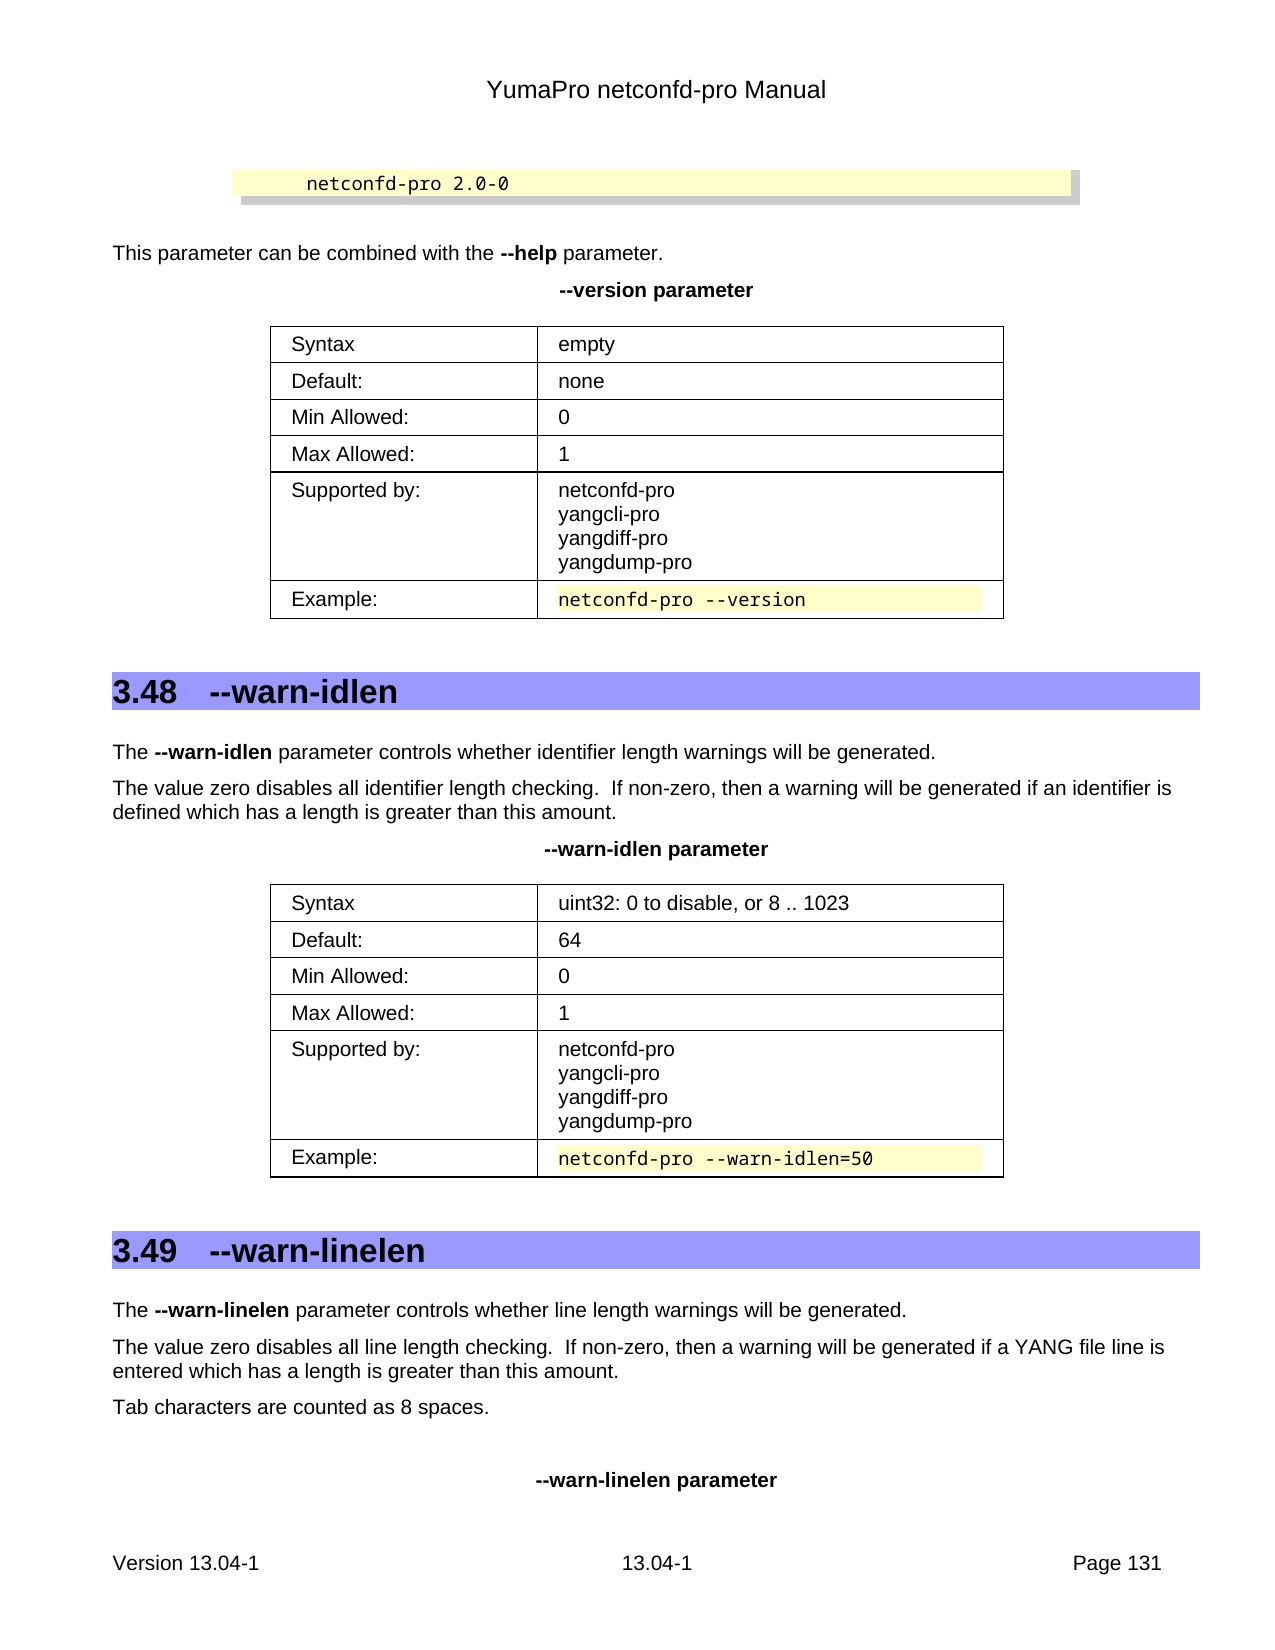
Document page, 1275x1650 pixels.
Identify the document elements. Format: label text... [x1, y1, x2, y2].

table_cell Supported by: [271, 1031, 537, 1138]
table_cell Example: [271, 1140, 537, 1176]
table_cell none [538, 363, 1003, 398]
table_cell Default: [271, 922, 537, 957]
table_header Syntax [271, 885, 537, 921]
table_header uint32: 0 to disable, or 8 .. 1023 [538, 885, 1003, 921]
table_header Syntax [271, 327, 537, 362]
table_cell netconfd-pro --version [538, 581, 1003, 618]
table_cell Default: [271, 363, 537, 398]
table_cell 0 [538, 958, 1003, 994]
table_cell 64 [538, 922, 1003, 957]
table_header empty [538, 327, 1003, 362]
table_cell netconfd-pro yangcli-pro yangdiff-pro yangdump-pro [538, 473, 1003, 580]
table_cell netconfd-pro yangcli-pro yangdiff-pro yangdump-pro [538, 1031, 1003, 1138]
subtitle --warn-idlen [112, 672, 1200, 710]
text The value zero disables all line length checking. If non-zero, then a warning will be generated if a YANG file line is entered which has a length is greater than this amount. [112, 1335, 1200, 1383]
text The value zero disables all identifier length checking. If non-zero, then a warning will be generated if an identifier is defined which has a length is greater than this amount. [112, 776, 1200, 824]
text Tab characters are counted as 8 spaces. [112, 1395, 1200, 1419]
subtitle --warn-linelen [112, 1231, 1200, 1269]
table_cell netconfd-pro --warn-idlen=50 [538, 1140, 1003, 1176]
text The --warn-linelen parameter controls whether line length warnings will be generated. [112, 1298, 1200, 1322]
table_cell 0 [538, 400, 1003, 435]
table_cell 1 [538, 436, 1003, 471]
subtitle --version parameter [127, 278, 1185, 302]
table_cell Min Allowed: [271, 958, 537, 994]
table_cell 1 [538, 995, 1003, 1030]
table_cell Supported by: [271, 473, 537, 580]
table_cell Min Allowed: [271, 400, 537, 435]
text This parameter can be combined with the --help parameter. [112, 241, 1200, 265]
table_cell Example: [271, 581, 537, 618]
subtitle --warn-idlen parameter [127, 836, 1185, 860]
text The --warn-idlen parameter controls whether identifier length warnings will be generated. [112, 739, 1200, 763]
table_cell Max Allowed: [271, 436, 537, 471]
subtitle --warn-linelen parameter [127, 1468, 1185, 1492]
table_cell Max Allowed: [271, 995, 537, 1030]
text netconfd-pro 2.0-0 [232, 170, 1071, 196]
